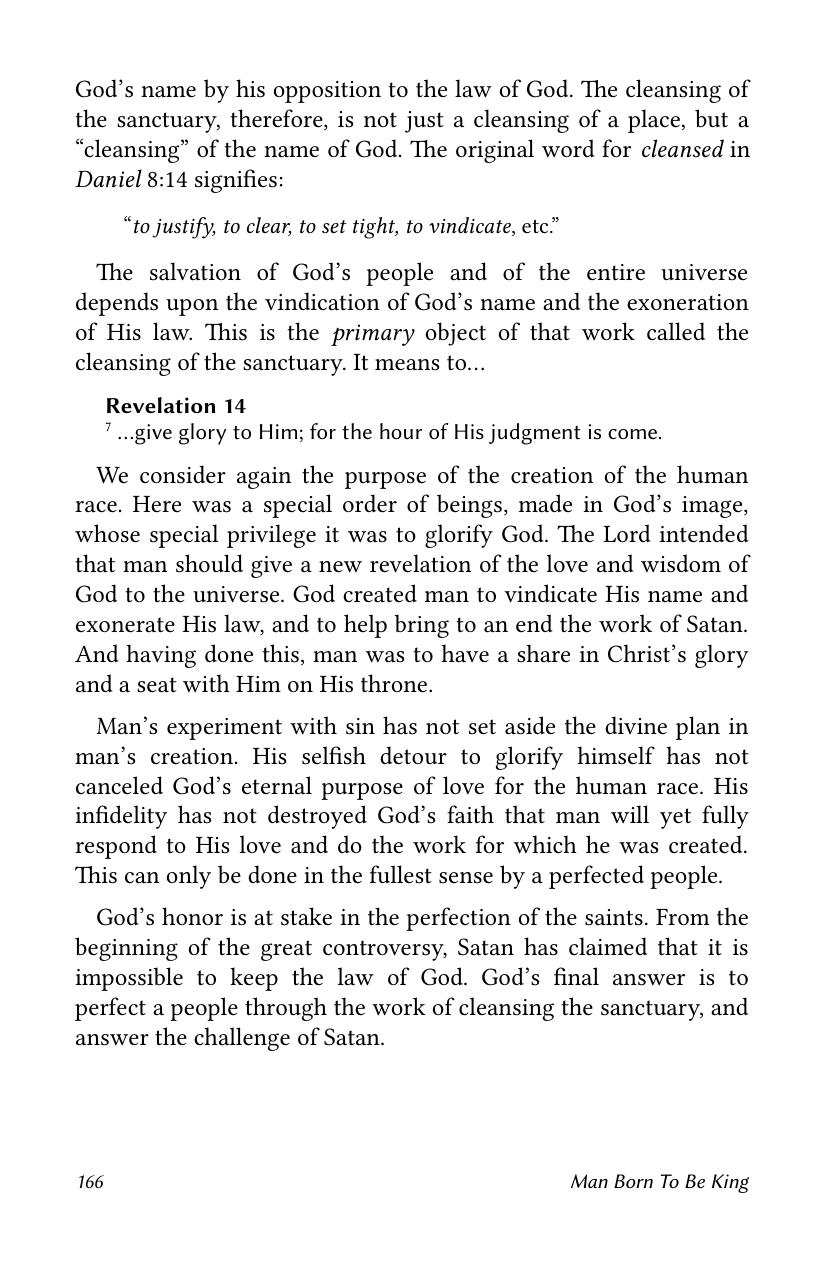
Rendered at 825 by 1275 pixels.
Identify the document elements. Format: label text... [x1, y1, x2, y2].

text The salvation of God’s people and of the entire universe depends upon the vindication of God’s name and the exoneration of His law. This is the primary object of that work called the cleansing of the sanctuary. It means to… [75, 258, 750, 376]
text God’s name by his opposition to the law of God. The cleansing of the sanctuary, therefore, is not just a cleansing of a place, but a “cleansing” of the name of God. The original word for cleansed in Daniel 8:14 signifies: [75, 75, 750, 193]
text God’s honor is at stake in the perfection of the saints. From the beginning of the great controversy, Satan has claimed that it is impossible to keep the law of God. God’s final answer is to perfect a people through the work of cleansing the sanctuary, and answer the challenge of Satan. [75, 903, 750, 1051]
text Man’s experiment with sin has not set aside the divine plan in man’s creation. His selfish detour to glorify himself has not canceled God’s eternal purpose of love for the human race. His infidelity has not destroyed God’s faith that man will yet fully respond to His love and do the work for which he was created. This can only be done in the fullest sense by a perfected people. [75, 712, 750, 890]
text 7 ...give glory to Him; for the hour of His judgment is come. [105, 419, 720, 445]
text “to justify, to clear, to set tight, to vindicate, etc.” [105, 213, 720, 239]
text Revelation 14 [105, 393, 750, 419]
text We consider again the purpose of the creation of the human race. Here was a special order of beings, made in God’s image, whose special privilege it was to glorify God. The Lord intended that man should give a new revelation of the love and wisdom of God to the universe. God created man to vindicate His name and exonerate His law, and to help bring to an end the work of Satan. And having done this, man was to have a share in Christ’s glory and a seat with Him on His throne. [75, 461, 750, 698]
